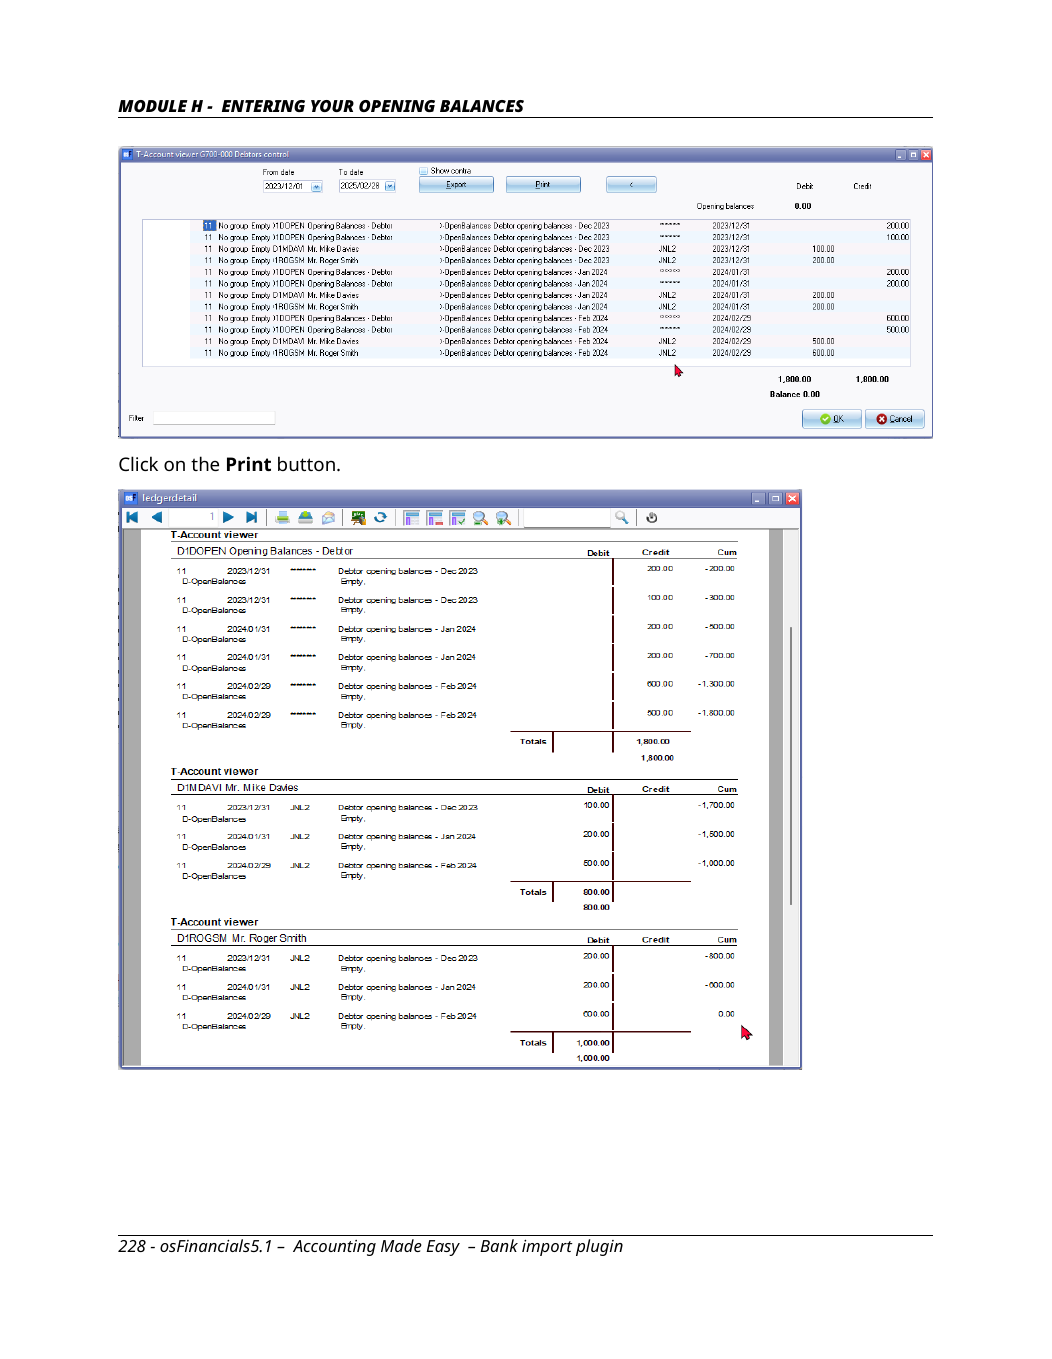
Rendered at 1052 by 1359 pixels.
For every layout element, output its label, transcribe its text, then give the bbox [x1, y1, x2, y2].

text Click on the Print button. [118, 451, 933, 477]
picture [118, 146, 933, 439]
picture [118, 489, 803, 1070]
